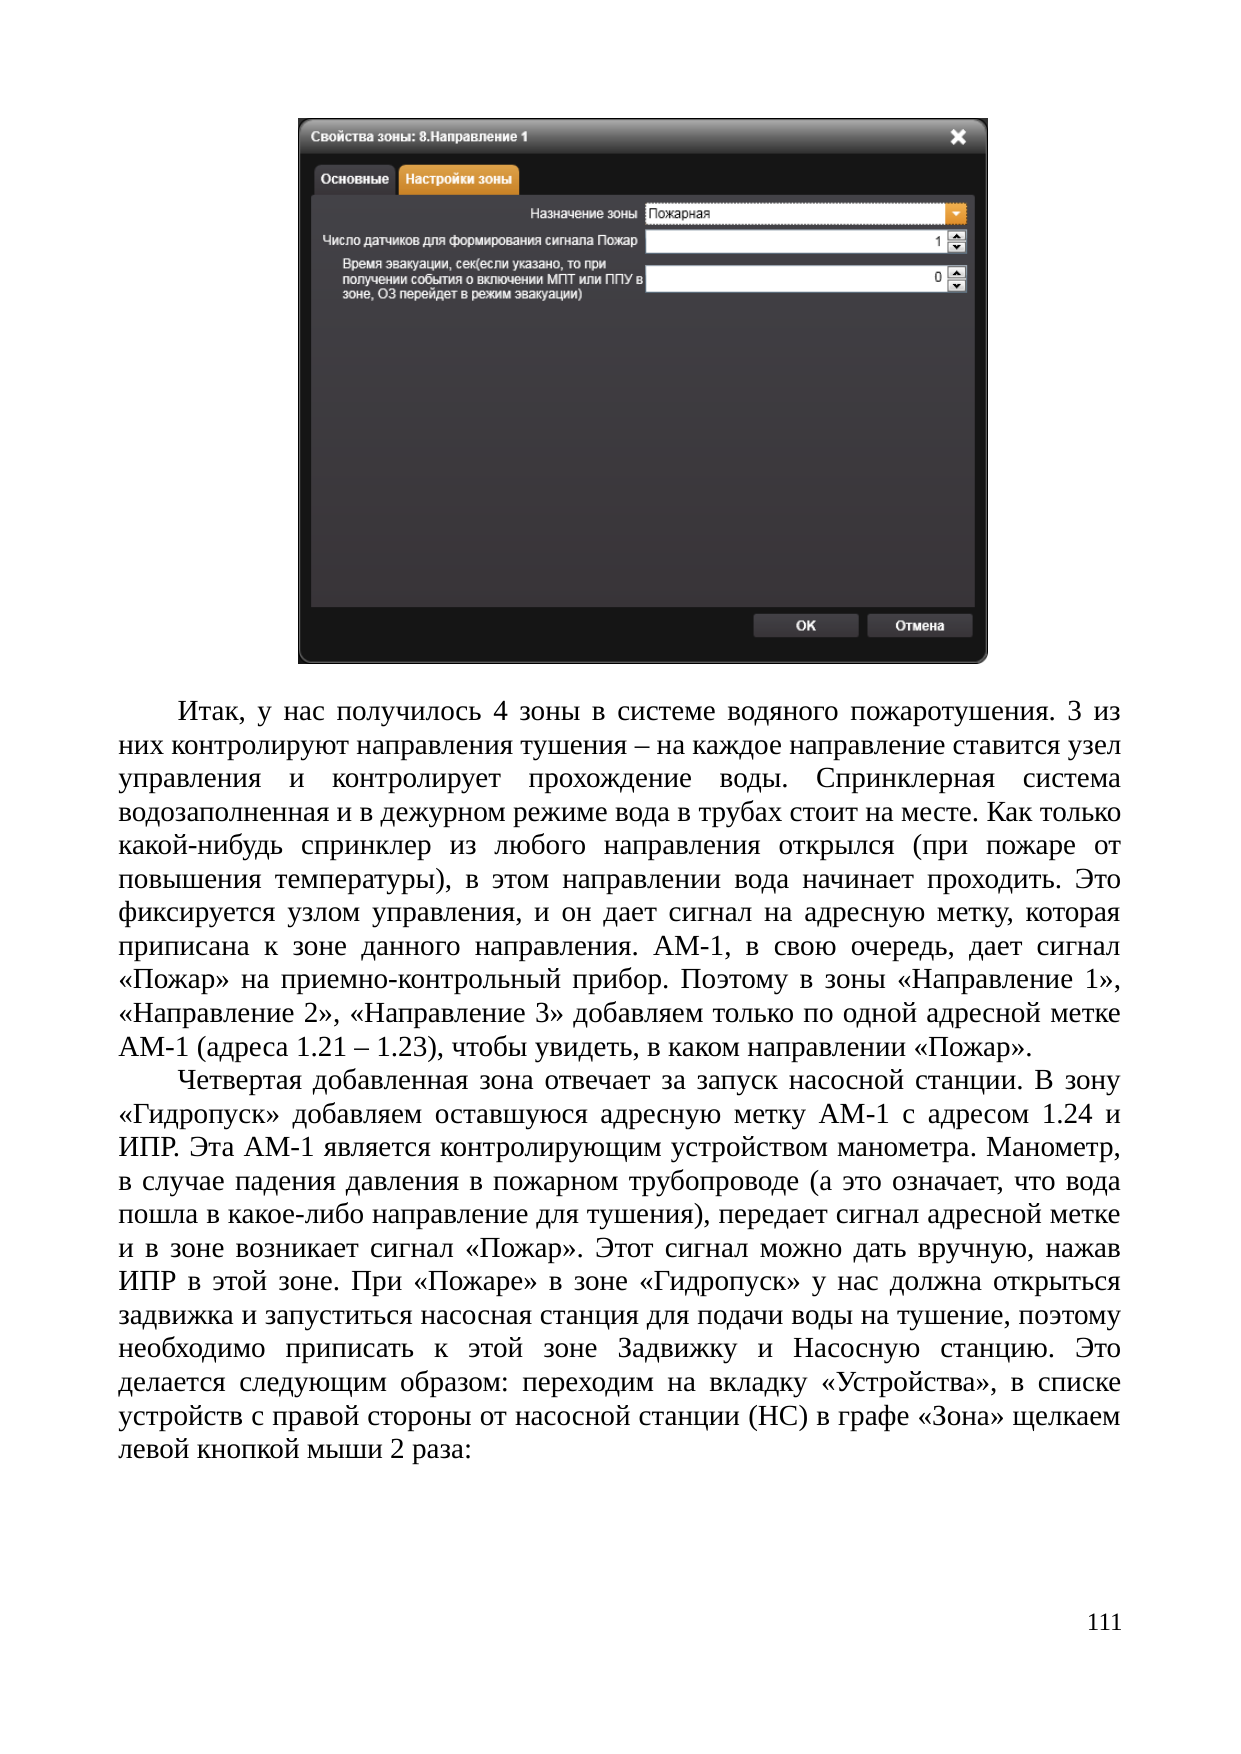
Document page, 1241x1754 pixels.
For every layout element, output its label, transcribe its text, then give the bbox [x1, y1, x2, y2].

picture [298, 118, 988, 664]
text Четвертая добавленная зона отвечает за запуск насосной станции. В зону «Гидропуск» добавляем оставшуюся адресную метку АМ-1 с адресом 1.24 и ИПР. Эта АМ-1 является контролирующим устройством манометра. Манометр, в случае падения давления в пожарном трубопроводе (а это означает, что вода пошла в какое-либо направление для тушения), передает сигнал адресной метке и в зоне возникает сигнал «Пожар». Этот сигнал можно дать вручную, нажав ИПР в этой зоне. При «Пожаре» в зоне «Гидропуск» у нас должна открыться задвижка и запуститься насосная станция для подачи воды на тушение, поэтому необходимо приписать к этой зоне Задвижку и Насосную станцию. Это делается следующим образом: переходим на вкладку «Устройства», в списке устройств с правой стороны от насосной станции (НС) в графе «Зона» щелкаем левой кнопкой мыши 2 раза: [118, 1062, 1122, 1465]
text Итак, у нас получилось 4 зоны в системе водяного пожаротушения. 3 из них контролируют направления тушения – на каждое направление ставится узел управления и контролирует прохождение воды. Спринклерная система водозаполненная и в дежурном режиме вода в трубах стоит на месте. Как только какой-нибудь спринклер из любого направления открылся (при пожаре от повышения температуры), в этом направлении вода начинает проходить. Это фиксируется узлом управления, и он дает сигнал на адресную метку, которая приписана к зоне данного направления. АМ-1, в свою очередь, дает сигнал «Пожар» на приемно-контрольный прибор. Поэтому в зоны «Направление 1», «Направление 2», «Направление 3» добавляем только по одной адресной метке АМ-1 (адреса 1.21 – 1.23), чтобы увидеть, в каком направлении «Пожар». [118, 664, 1122, 1062]
